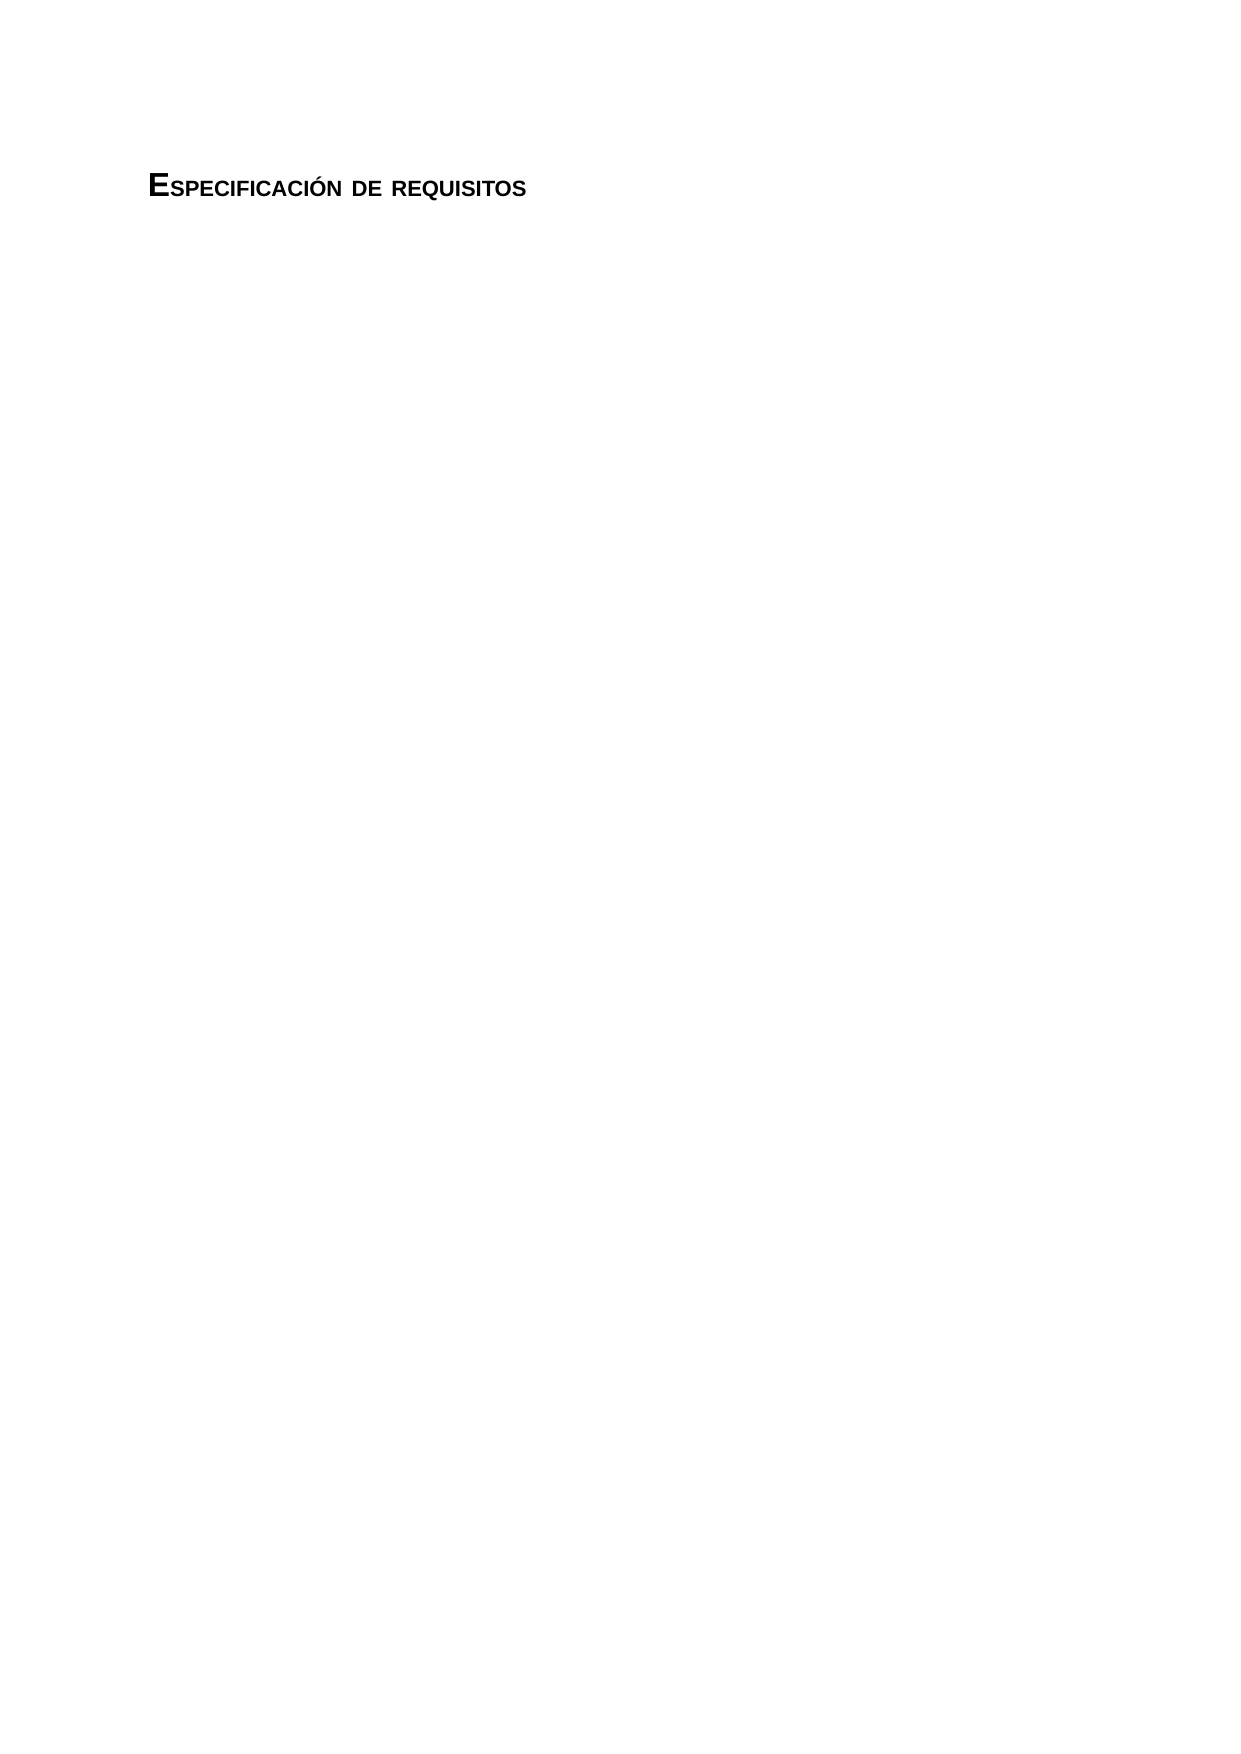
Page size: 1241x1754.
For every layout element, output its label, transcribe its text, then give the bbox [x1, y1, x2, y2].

subtitle Especificación de requisitos [148, 165, 1122, 204]
